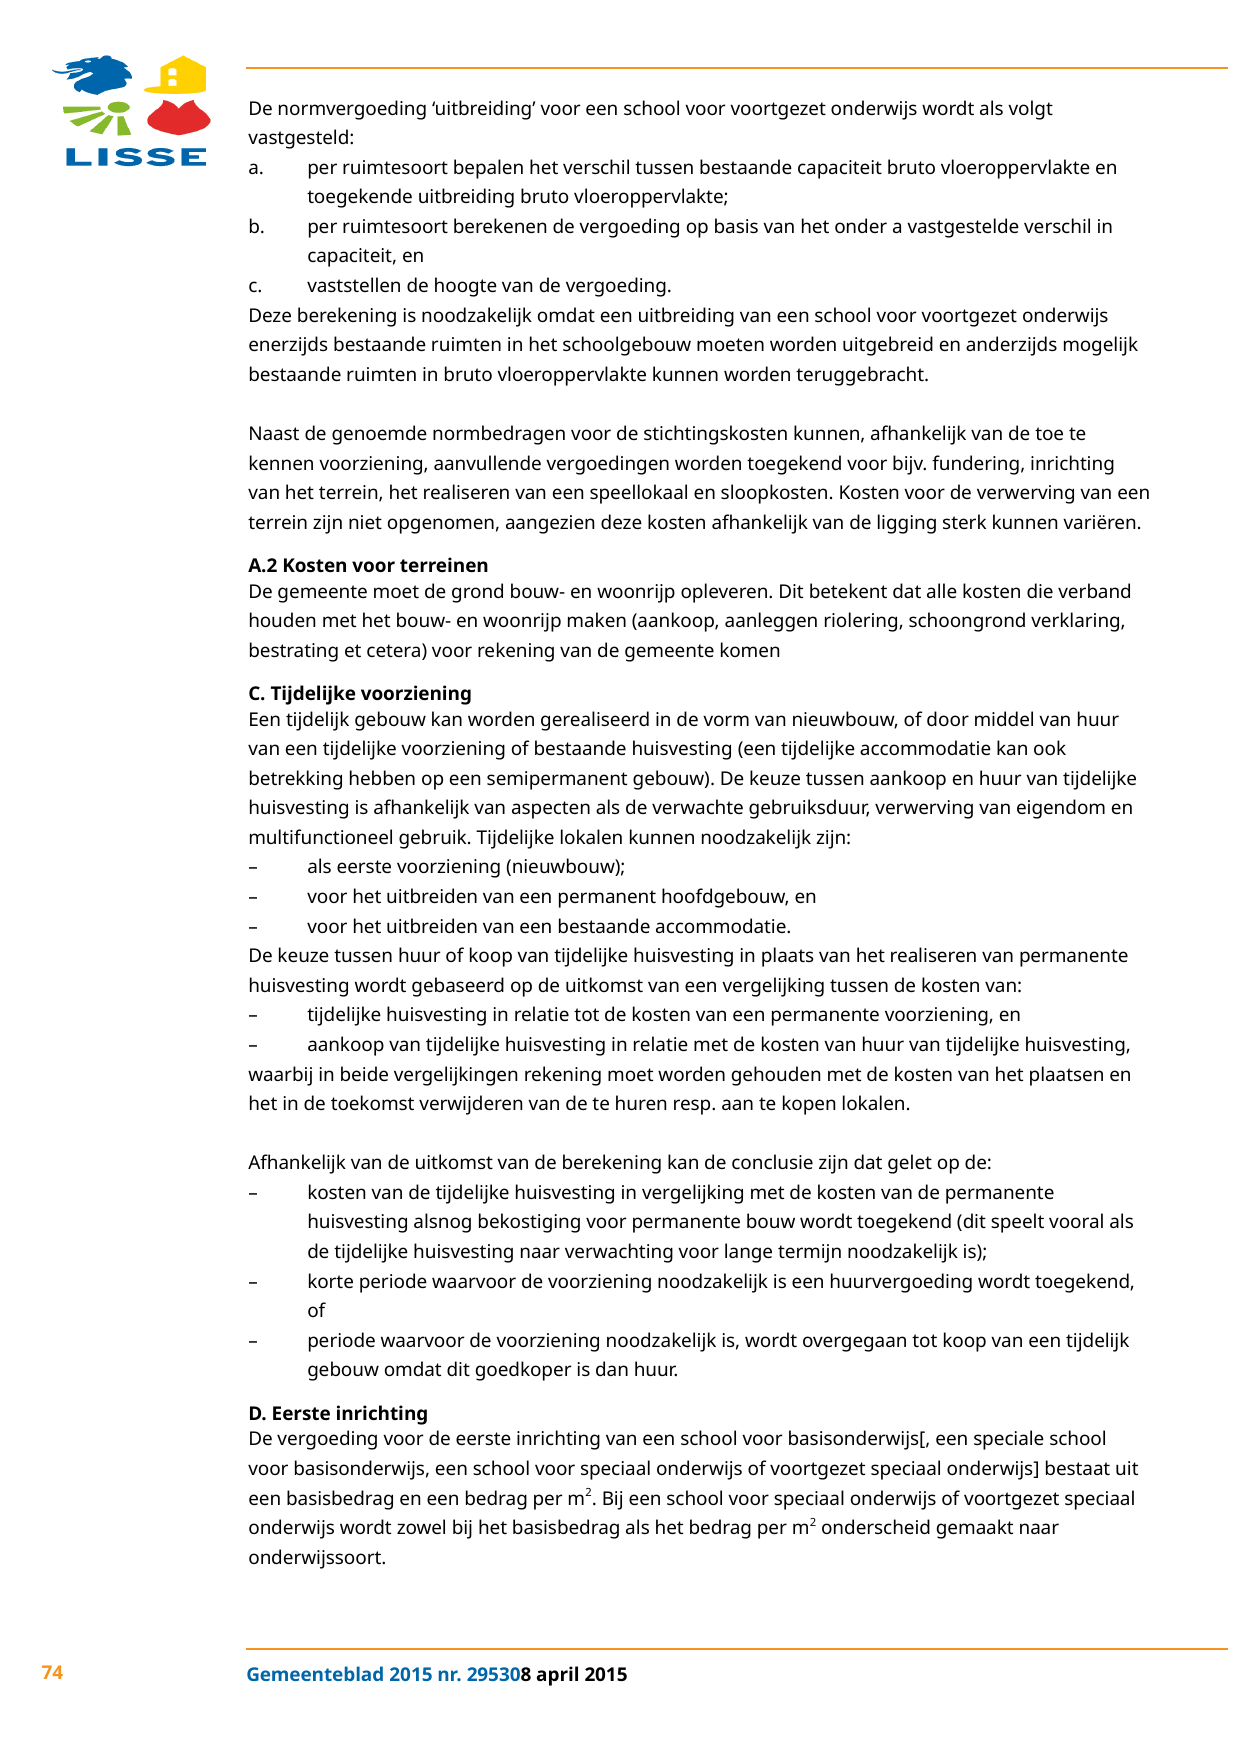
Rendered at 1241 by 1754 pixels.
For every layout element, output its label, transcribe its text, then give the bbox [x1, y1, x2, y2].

text De keuze tussen huur of koop van tijdelijke huisvesting in plaats van het realiseren van permanente huisvesting wordt gebaseerd op de uitkomst van een vergelijking tussen de kosten van: [248, 942, 1152, 998]
list per ruimtesoort berekenen de vergoeding op basis van het onder a vastgestelde verschil in capaciteit, en [248, 213, 1152, 268]
text Afhankelijk van de uitkomst van de berekening kan de conclusie zijn dat gelet op de: [248, 1149, 1152, 1175]
list periode waarvoor de voorziening noodzakelijk is, wordt overgegaan tot koop van een tijdelijk gebouw omdat dit goedkoper is dan huur. [248, 1327, 1152, 1382]
list voor het uitbreiden van een bestaande accommodatie. [248, 913, 1152, 939]
list aankoop van tijdelijke huisvesting in relatie met de kosten van huur van tijdelijke huisvesting, [248, 1031, 1152, 1057]
text waarbij in beide vergelijkingen rekening moet worden gehouden met de kosten van het plaatsen en het in de toekomst verwijderen van de te huren resp. aan te kopen lokalen. [248, 1061, 1152, 1116]
list tijdelijke huisvesting in relatie tot de kosten van een permanente voorziening, en [248, 1002, 1152, 1027]
list vaststellen de hoogte van de vergoeding. [248, 272, 1152, 298]
text D. Eerste inrichting [248, 1400, 1152, 1426]
list korte periode waarvoor de voorziening noodzakelijk is een huurvergoeding wordt toegekend, of [248, 1268, 1152, 1323]
text Naast de genoemde normbedragen voor de stichtingskosten kunnen, afhankelijk van de toe te kennen voorziening, aanvullende vergoedingen worden toegekend voor bijv. fundering, inrichting van het terrein, het realiseren van een speellokaal en sloopkosten. Kosten voor de verwerving van een terrein zijn niet opgenomen, aangezien deze kosten afhankelijk van de ligging sterk kunnen variëren. [248, 420, 1152, 535]
list voor het uitbreiden van een permanent hoofdgebouw, en [248, 883, 1152, 909]
list per ruimtesoort bepalen het verschil tussen bestaande capaciteit bruto vloeroppervlakte en toegekende uitbreiding bruto vloeroppervlakte; [248, 154, 1152, 209]
picture [41, 47, 231, 172]
text Deze berekening is noodzakelijk omdat een uitbreiding van een school voor voortgezet onderwijs enerzijds bestaande ruimten in het schoolgebouw moeten worden uitgebreid en anderzijds mogelijk bestaande ruimten in bruto vloeroppervlakte kunnen worden teruggebracht. [248, 302, 1152, 387]
list kosten van de tijdelijke huisvesting in vergelijking met de kosten van de permanente huisvesting alsnog bekostiging voor permanente bouw wordt toegekend (dit speelt vooral als de tijdelijke huisvesting naar verwachting voor lange termijn noodzakelijk is); [248, 1179, 1152, 1264]
text De gemeente moet de grond bouw- en woonrijp opleveren. Dit betekent dat alle kosten die verband houden met het bouw- en woonrijp maken (aankoop, aanleggen riolering, schoongrond verklaring, bestrating et cetera) voor rekening van de gemeente komen [248, 578, 1152, 663]
text De normvergoeding ‘uitbreiding’ voor een school voor voortgezet onderwijs wordt als volgt vastgesteld: [248, 95, 1152, 150]
list als eerste voorziening (nieuwbouw); [248, 854, 1152, 879]
text C. Tijdelijke voorziening [248, 680, 1152, 706]
text De vergoeding voor de eerste inrichting van een school voor basisonderwijs[, een speciale school voor basisonderwijs, een school voor speciaal onderwijs of voortgezet speciaal onderwijs] bestaat uit een basisbedrag en een bedrag per m2. Bij een school voor speciaal onderwijs of voortgezet speciaal onderwijs wordt zowel bij het basisbedrag als het bedrag per m2 onderscheid gemaakt naar onderwijssoort. [248, 1426, 1152, 1569]
text Een tijdelijk gebouw kan worden gerealiseerd in de vorm van nieuwbouw, of door middel van huur van een tijdelijke voorziening of bestaande huisvesting (een tijdelijke accommodatie kan ook betrekking hebben op een semipermanent gebouw). De keuze tussen aankoop en huur van tijdelijke huisvesting is afhankelijk van aspecten als de verwachte gebruiksduur, verwerving van eigendom en multifunctioneel gebruik. Tijdelijke lokalen kunnen noodzakelijk zijn: [248, 706, 1152, 850]
text A.2 Kosten voor terreinen [248, 552, 1152, 578]
